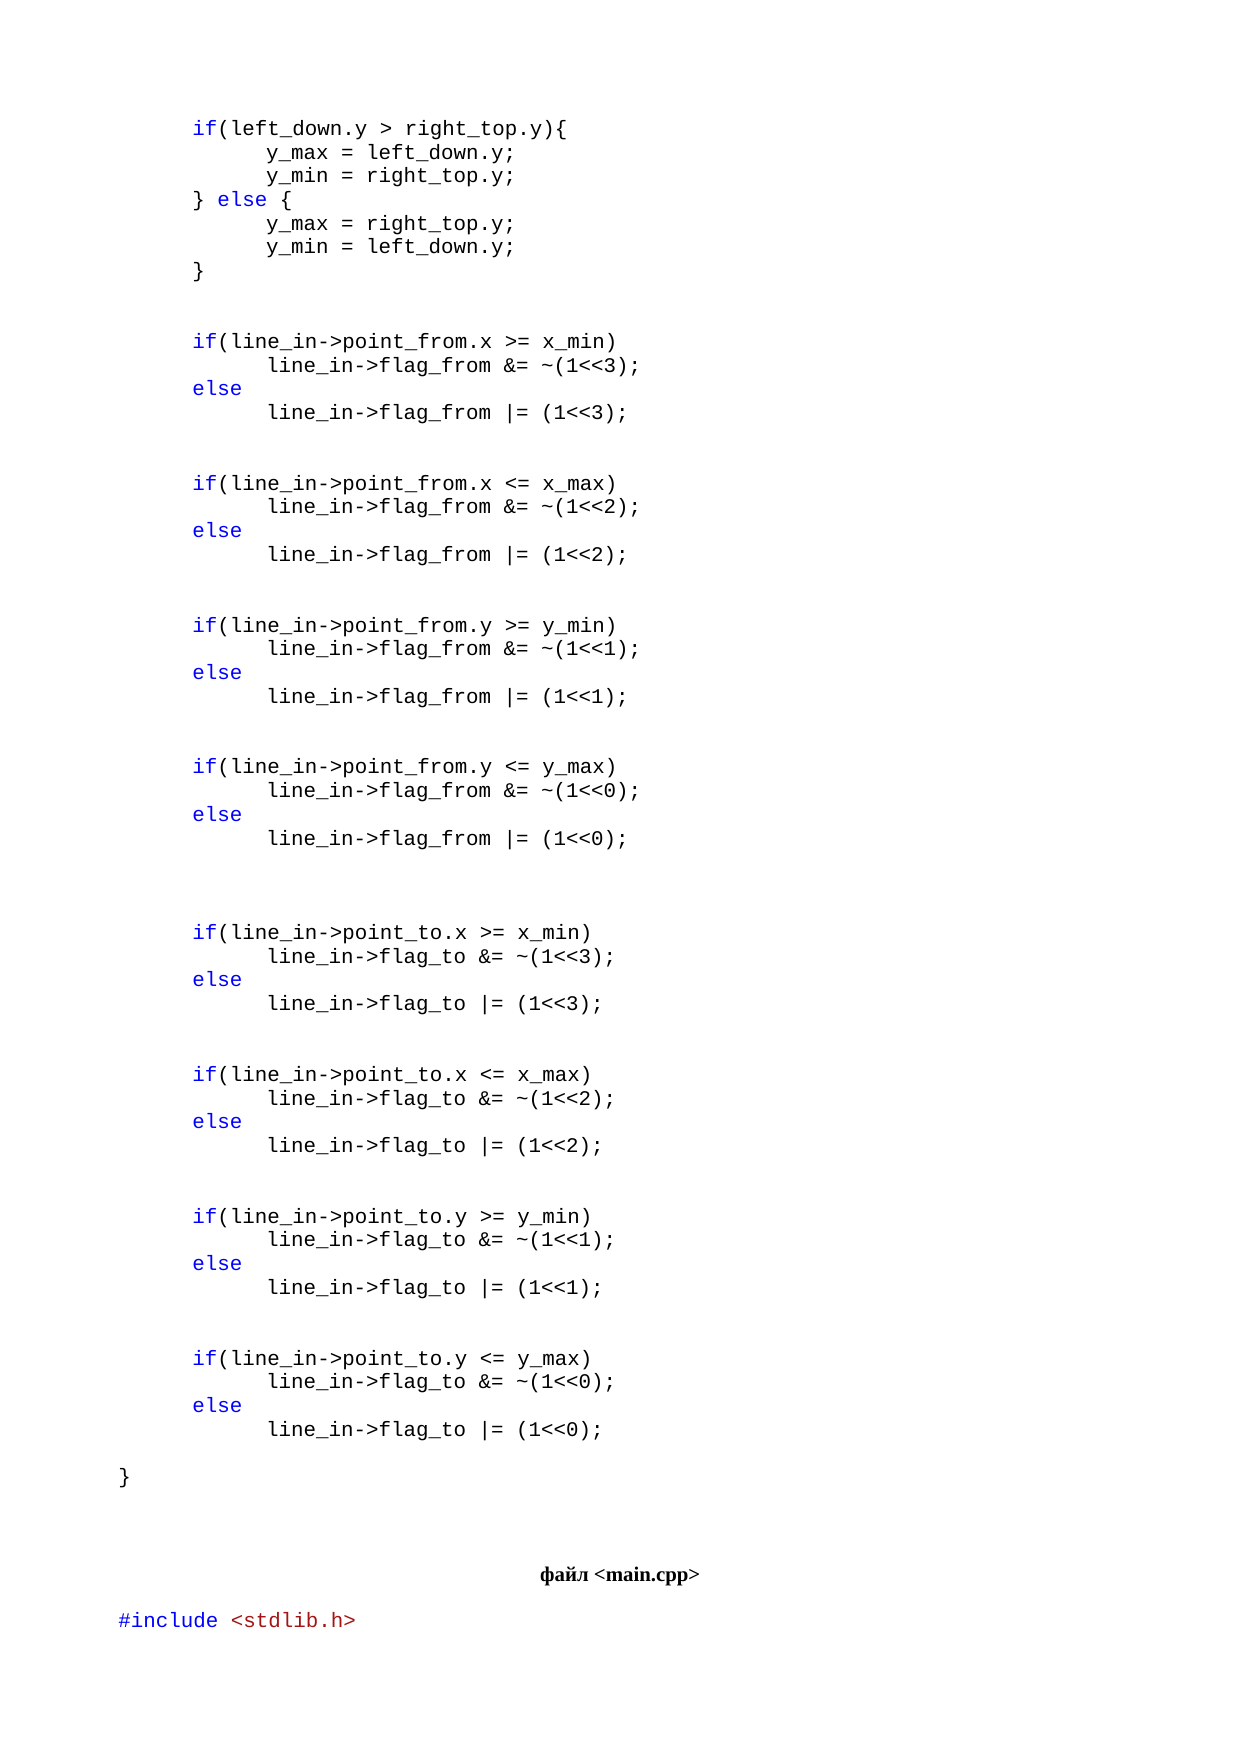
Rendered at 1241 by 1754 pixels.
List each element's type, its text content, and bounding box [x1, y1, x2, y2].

text else [118, 1253, 1122, 1277]
text y_max = left_down.y; [118, 142, 1122, 165]
text line_in->flag_to &= ~(1<<1); [118, 1229, 1122, 1253]
text line_in->flag_from |= (1<<2); [118, 544, 1122, 567]
text if(line_in->point_to.x <= x_max) [118, 1064, 1122, 1088]
text y_min = left_down.y; [118, 236, 1122, 260]
text y_max = right_top.y; [118, 213, 1122, 236]
text line_in->flag_to &= ~(1<<3); [118, 946, 1122, 969]
text line_in->flag_from |= (1<<0); [118, 827, 1122, 851]
text if(line_in->point_from.y <= y_max) [118, 757, 1122, 780]
text else [118, 378, 1122, 402]
text else [118, 520, 1122, 544]
text if(left_down.y > right_top.y){ [118, 118, 1122, 142]
text } else { [118, 189, 1122, 213]
text else [118, 662, 1122, 686]
text else [118, 804, 1122, 827]
text else [118, 1111, 1122, 1135]
text файл <main.cpp> [118, 1562, 1122, 1586]
text #include <stdlib.h> [118, 1610, 1122, 1633]
text else [118, 1395, 1122, 1419]
text line_in->flag_to |= (1<<1); [118, 1277, 1122, 1300]
text if(line_in->point_to.y >= y_min) [118, 1206, 1122, 1229]
text line_in->flag_to &= ~(1<<2); [118, 1088, 1122, 1111]
text line_in->flag_from &= ~(1<<0); [118, 780, 1122, 804]
text if(line_in->point_to.y <= y_max) [118, 1348, 1122, 1371]
text line_in->flag_from &= ~(1<<3); [118, 354, 1122, 378]
text y_min = right_top.y; [118, 165, 1122, 189]
text line_in->flag_to |= (1<<3); [118, 993, 1122, 1017]
text } [118, 260, 1122, 284]
text line_in->flag_from &= ~(1<<1); [118, 638, 1122, 662]
text if(line_in->point_from.x <= x_max) [118, 473, 1122, 496]
text line_in->flag_to |= (1<<0); [118, 1419, 1122, 1442]
text if(line_in->point_to.x >= x_min) [118, 922, 1122, 946]
text if(line_in->point_from.y >= y_min) [118, 615, 1122, 638]
text line_in->flag_from |= (1<<3); [118, 402, 1122, 426]
text } [118, 1466, 1122, 1489]
text if(line_in->point_from.x >= x_min) [118, 331, 1122, 354]
text line_in->flag_to |= (1<<2); [118, 1135, 1122, 1158]
text else [118, 969, 1122, 993]
text line_in->flag_from |= (1<<1); [118, 686, 1122, 709]
text line_in->flag_from &= ~(1<<2); [118, 496, 1122, 520]
text line_in->flag_to &= ~(1<<0); [118, 1371, 1122, 1395]
